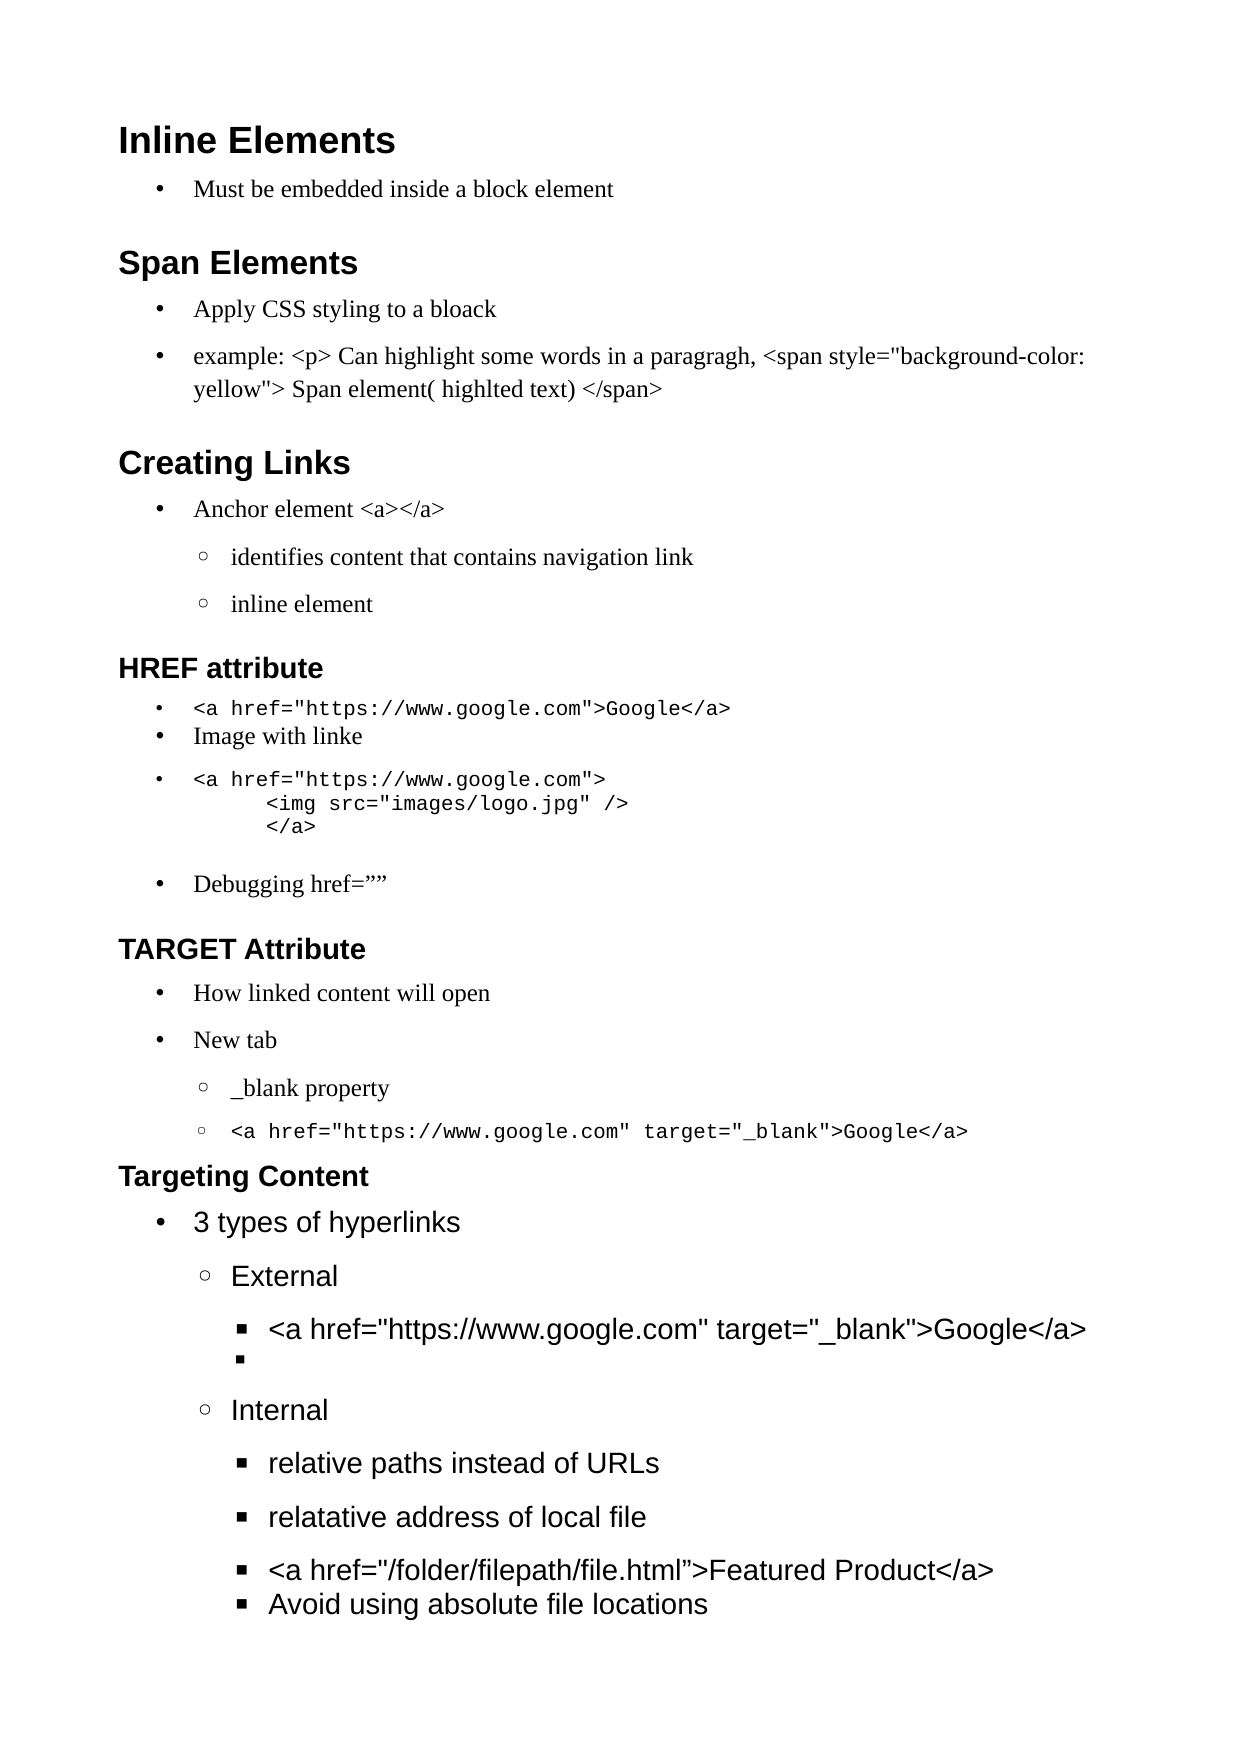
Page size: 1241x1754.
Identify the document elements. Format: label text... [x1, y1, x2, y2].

list Apply CSS styling to a bloack [156, 294, 1122, 323]
list How linked content will open [156, 978, 1122, 1007]
list _blank property [193, 1073, 1122, 1102]
subtitle Span Elements [118, 243, 1122, 281]
list 3 types of hyperlinks [156, 1205, 1122, 1239]
list <a href="https://www.google.com" target="_blank">Google</a> [231, 1312, 1122, 1346]
list Avoid using absolute file locations [231, 1587, 1122, 1621]
list Debugging href=”” [156, 869, 1122, 898]
list <a href="https://www.google.com"> [156, 769, 1122, 793]
list <a href="https://www.google.com" target="_blank">Google</a> [193, 1121, 1122, 1144]
list identifies content that contains navigation link [193, 542, 1122, 570]
subtitle HREF attribute [118, 651, 1122, 685]
list relative paths instead of URLs [231, 1446, 1122, 1480]
list <a href="/folder/filepath/file.html”>Featured Product</a> [231, 1553, 1122, 1587]
text </a> [118, 816, 1122, 840]
list relatative address of local file [231, 1500, 1122, 1533]
list <a href="https://www.google.com">Google</a> [156, 698, 1122, 721]
list example: <p> Can highlight some words in a paragragh, <span style="background-color: yellow"> Span element( highlted text) </span> [156, 341, 1122, 403]
list Internal [193, 1393, 1122, 1427]
list External [193, 1258, 1122, 1292]
subtitle Creating Links [118, 443, 1122, 482]
list Must be embedded inside a block element [156, 174, 1122, 203]
list New tab [156, 1025, 1122, 1054]
subtitle Targeting Content [118, 1159, 1122, 1193]
text <img src="images/logo.jpg" /> [118, 793, 1122, 816]
list Image with linke [156, 721, 1122, 750]
list Anchor element <a></a> [156, 494, 1122, 523]
subtitle TARGET Attribute [118, 932, 1122, 965]
subtitle Inline Elements [118, 118, 1122, 162]
list inline element [193, 589, 1122, 618]
